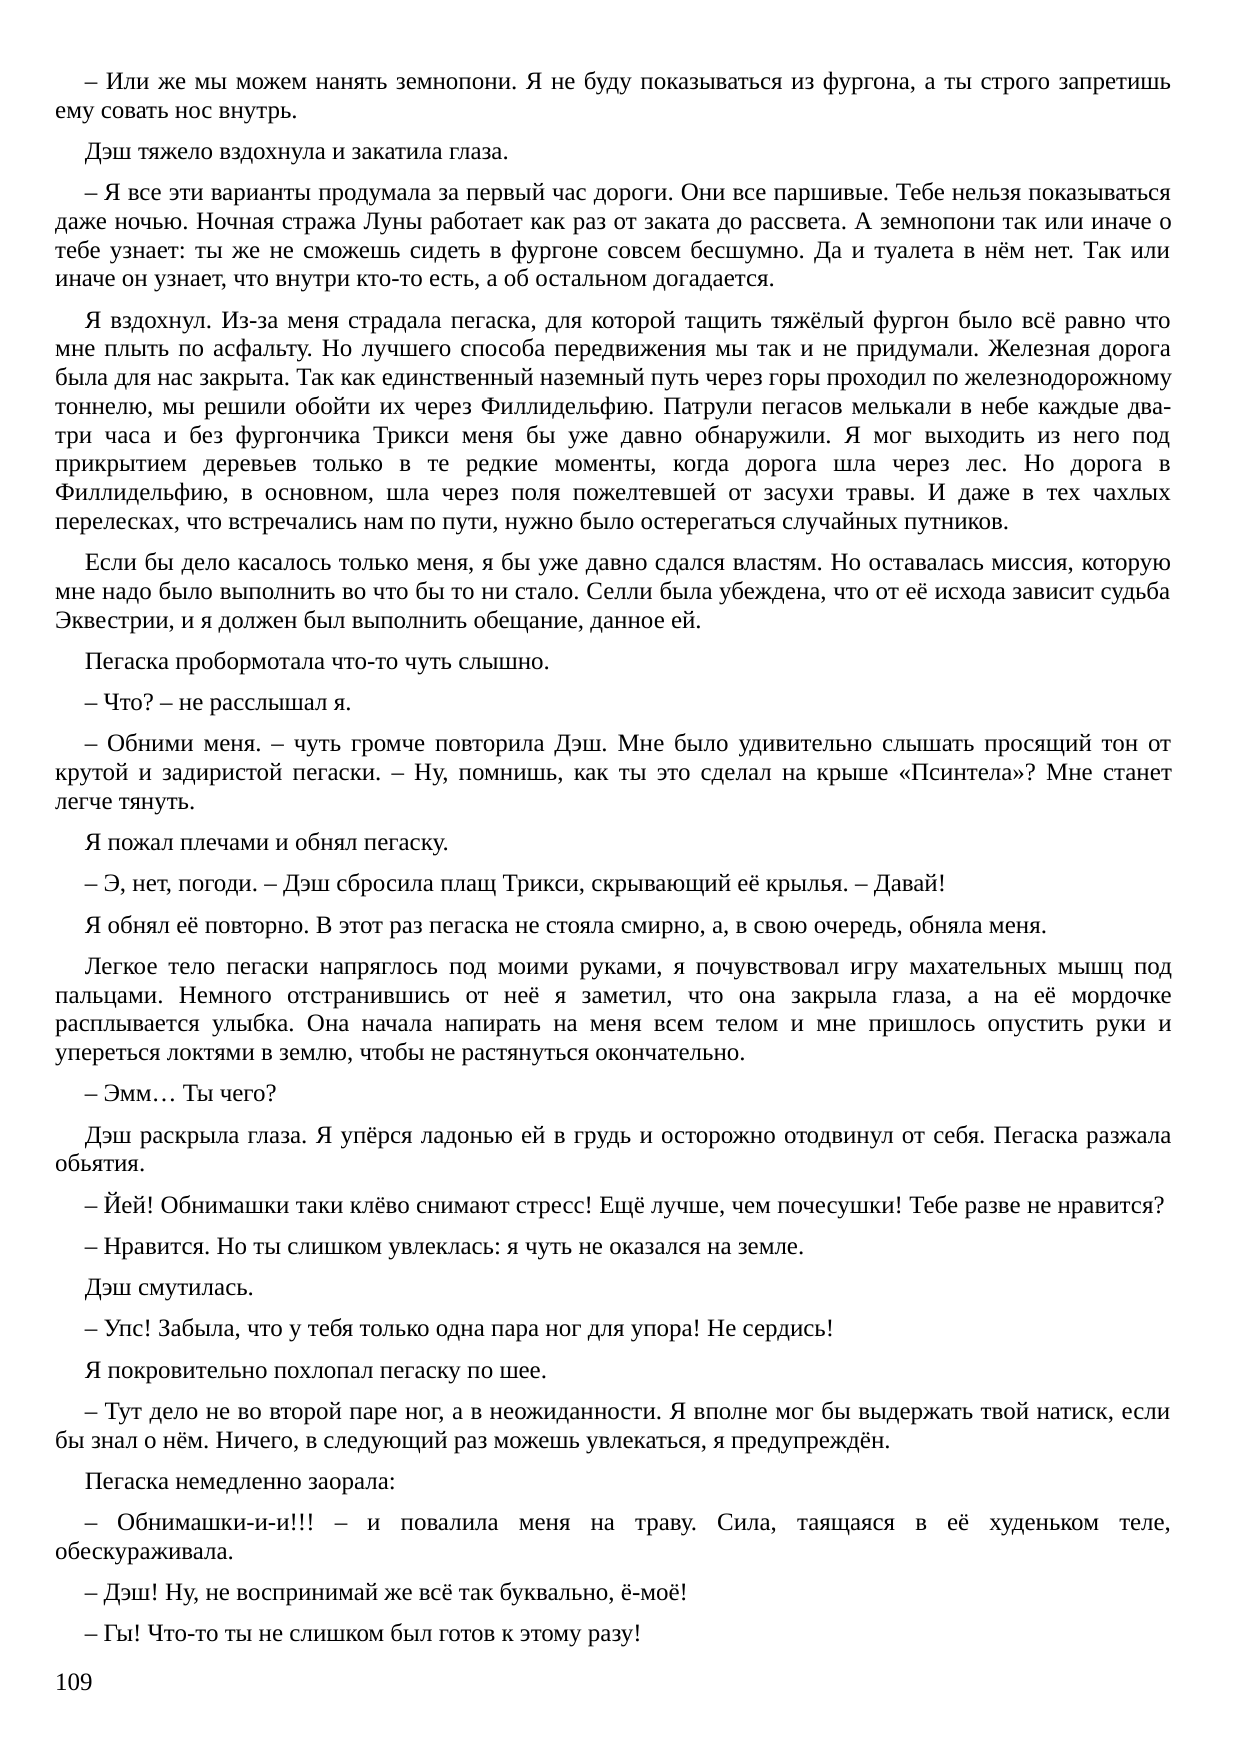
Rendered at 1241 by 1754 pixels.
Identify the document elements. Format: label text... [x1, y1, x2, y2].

text – Гы! Что-то ты не слишком был готов к этому разу! [55, 1618, 1173, 1647]
text – Э, нет, погоди. – Дэш сбросила плащ Трикси, скрывающий её крылья. – Давай! [55, 868, 1173, 897]
text – Тут дело не во второй паре ног, а в неожиданности. Я вполне мог бы выдержать твой натиск, если бы знал о нём. Ничего, в следующий раз можешь увлекаться, я предупреждён. [55, 1396, 1173, 1453]
text Если бы дело касалось только меня, я бы уже давно сдался властям. Но оставалась миссия, которую мне надо было выполнить во что бы то ни стало. Селли была убеждена, что от её исхода зависит судьба Эквестрии, и я должен был выполнить обещание, данное ей. [55, 547, 1173, 633]
text Я вздохнул. Из-за меня страдала пегаска, для которой тащить тяжёлый фургон было всё равно что мне плыть по асфальту. Но лучшего способа передвижения мы так и не придумали. Железная дорога была для нас закрыта. Так как единственный наземный путь через горы проходил по железнодорожному тоннелю, мы решили обойти их через Филлидельфию. Патрули пегасов мелькали в небе каждые два-три часа и без фургончика Трикси меня бы уже давно обнаружили. Я мог выходить из него под прикрытием деревьев только в те редкие моменты, когда дорога шла через лес. Но дорога в Филлидельфию, в основном, шла через поля пожелтевшей от засухи травы. И даже в тех чахлых перелесках, что встречались нам по пути, нужно было остерегаться случайных путников. [55, 305, 1173, 535]
text Дэш тяжело вздохнула и закатила глаза. [55, 136, 1173, 165]
text Легкое тело пегаски напряглось под моими руками, я почувствовал игру махательных мышц под пальцами. Немного отстранившись от неё я заметил, что она закрыла глаза, а на её мордочке расплывается улыбка. Она начала напирать на меня всем телом и мне пришлось опустить руки и упереться локтями в землю, чтобы не растянуться окончательно. [55, 951, 1173, 1066]
text Дэш смутилась. [55, 1272, 1173, 1301]
text – Что? – не расслышал я. [55, 687, 1173, 716]
text Я покровительно похлопал пегаску по шее. [55, 1355, 1173, 1383]
text Пегаска пробормотала что-то чуть слышно. [55, 646, 1173, 675]
text Пегаска немедленно заорала: [55, 1466, 1173, 1495]
text – Обними меня. – чуть громче повторила Дэш. Мне было удивительно слышать просящий тон от крутой и задиристой пегаски. – Ну, помнишь, как ты это сделал на крыше «Псинтела»? Мне станет легче тянуть. [55, 728, 1173, 815]
text Я обнял её повторно. В этот раз пегаска не стояла смирно, а, в свою очередь, обняла меня. [55, 910, 1173, 938]
text – Обнимашки-и-и!!! – и повалила меня на траву. Сила, таящаяся в её худеньком теле, обескураживала. [55, 1507, 1173, 1565]
text – Или же мы можем нанять земнопони. Я не буду показываться из фургона, а ты строго запретишь ему совать нос внутрь. [55, 66, 1173, 123]
text – Нравится. Но ты слишком увлеклась: я чуть не оказался на земле. [55, 1231, 1173, 1260]
text – Упс! Забыла, что у тебя только одна пара ног для упора! Не сердись! [55, 1313, 1173, 1342]
text Я пожал плечами и обнял пегаску. [55, 827, 1173, 856]
text – Йей! Обнимашки таки клёво снимают стресс! Ещё лучше, чем почесушки! Тебе разве не нравится? [55, 1190, 1173, 1218]
text – Эмм… Ты чего? [55, 1078, 1173, 1107]
text – Дэш! Ну, не воспринимай же всё так буквально, ё-моё! [55, 1577, 1173, 1606]
text – Я все эти варианты продумала за первый час дороги. Они все паршивые. Тебе нельзя показываться даже ночью. Ночная стража Луны работает как раз от заката до рассвета. А земнопони так или иначе о тебе узнает: ты же не сможешь сидеть в фургоне совсем бесшумно. Да и туалета в нём нет. Так или иначе он узнает, что внутри кто-то есть, а об остальном догадается. [55, 177, 1173, 292]
text Дэш раскрыла глаза. Я упёрся ладонью ей в грудь и осторожно отодвинул от себя. Пегаска разжала обьятия. [55, 1120, 1173, 1177]
